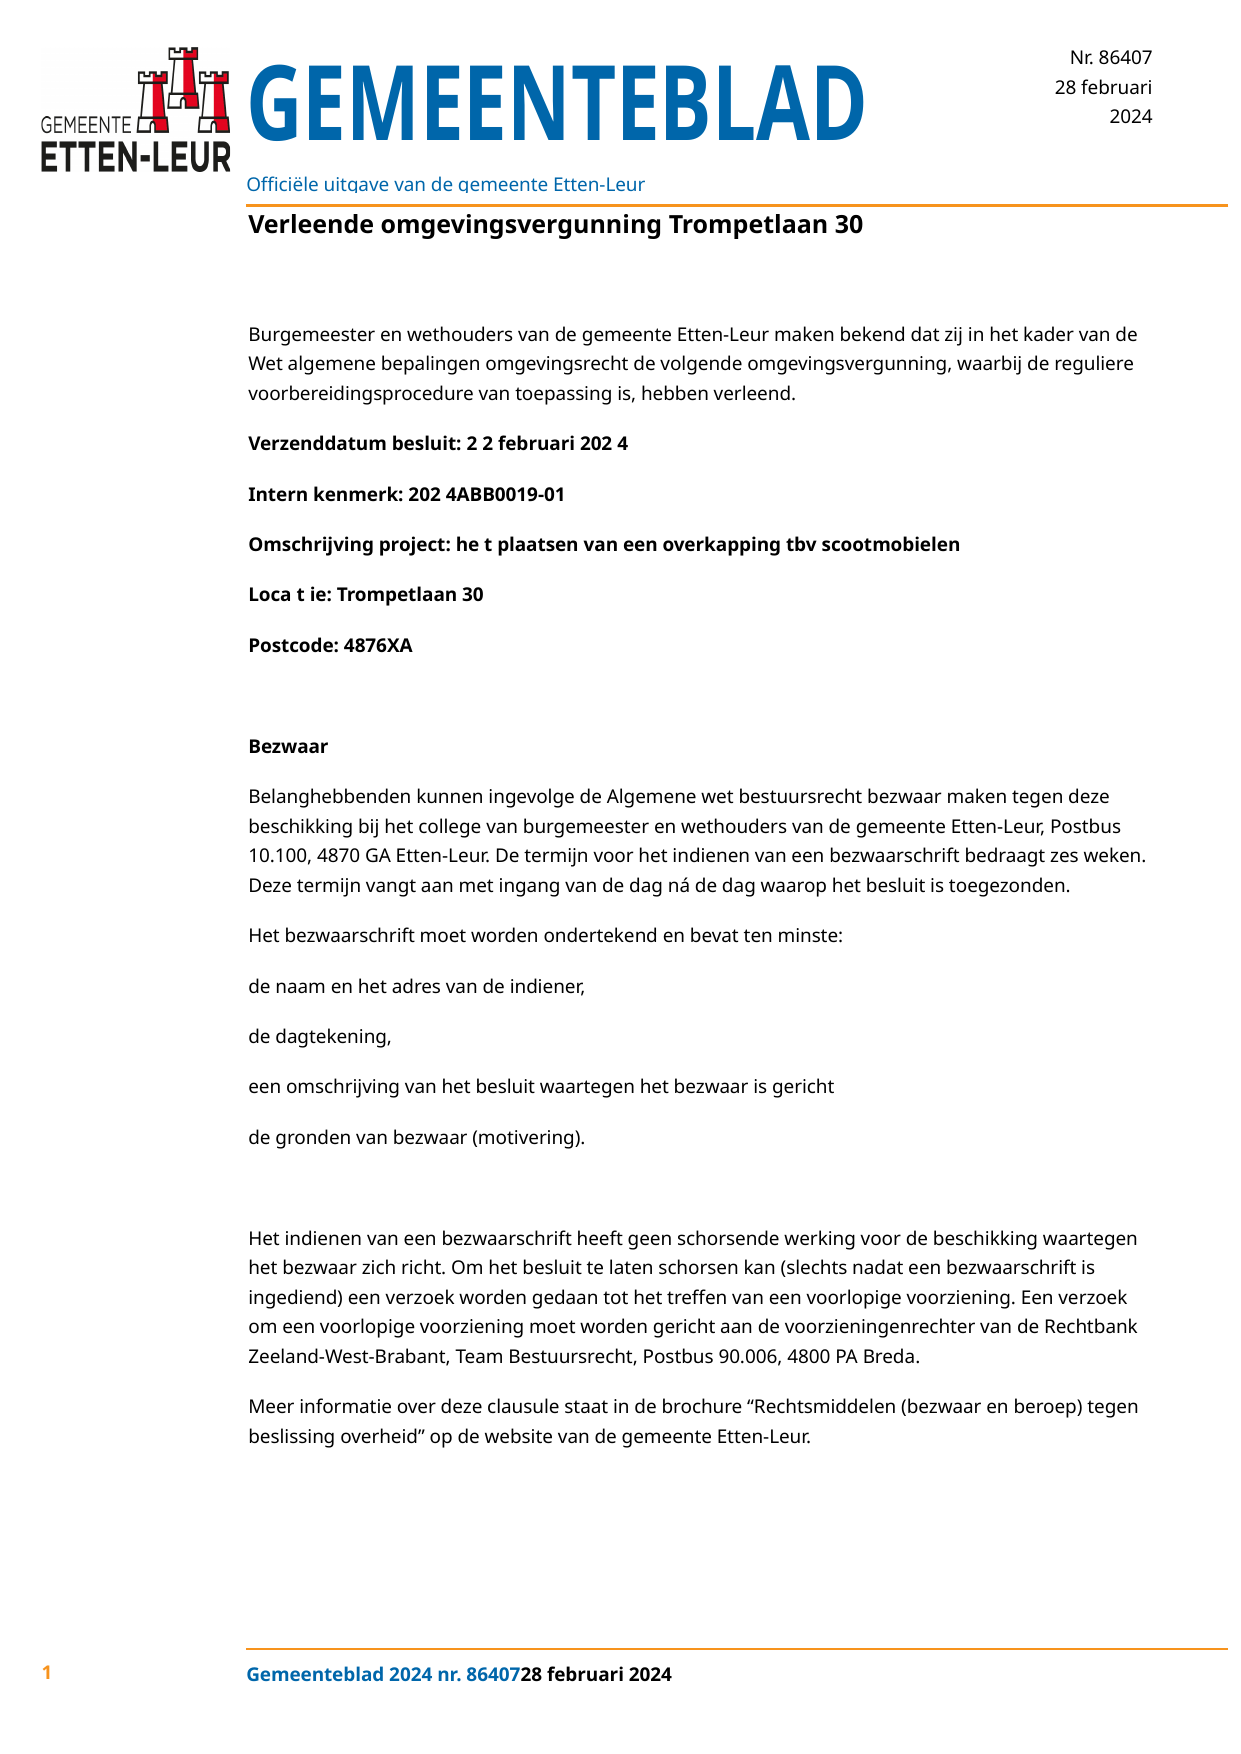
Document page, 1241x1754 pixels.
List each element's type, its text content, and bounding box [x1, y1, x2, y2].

text Postcode: 4876XA [248, 632, 1152, 658]
text Het bezwaarschrift moet worden ondertekend en bevat ten minste: [248, 922, 1152, 948]
text Meer informatie over deze clausule staat in de brochure “Rechtsmiddelen (bezwaar en beroep) tegen beslissing overheid” op de website van de gemeente Etten-Leur. [248, 1394, 1152, 1449]
picture [41, 47, 231, 172]
text Bezwaar [248, 733, 1152, 758]
text Omschrijving project: he t plaatsen van een overkapping tbv scootmobielen [248, 531, 1152, 557]
text de gronden van bezwaar (motivering). [248, 1124, 1152, 1150]
text Belanghebbenden kunnen ingevolge de Algemene wet bestuursrecht bezwaar maken tegen deze beschikking bij het college van burgemeester en wethouders van de gemeente Etten-Leur, Postbus 10.100, 4870 GA Etten-Leur. De termijn voor het indienen van een bezwaarschrift bedraagt zes weken. Deze termijn vangt aan met ingang van de dag ná de dag waarop het besluit is toegezonden. [248, 783, 1152, 898]
text Loca t ie: Trompetlaan 30 [248, 582, 1152, 607]
text een omschrijving van het besluit waartegen het bezwaar is gericht [248, 1074, 1152, 1099]
text Verleende omgevingsvergunning Trompetlaan 30 [248, 207, 1152, 241]
text Het indienen van een bezwaarschrift heeft geen schorsende werking voor de beschikking waartegen het bezwaar zich richt. Om het besluit te laten schorsen kan (slechts nadat een bezwaarschrift is ingediend) een verzoek worden gedaan tot het treffen van een voorlopige voorziening. Een verzoek om een voorlopige voorziening moet worden gericht aan de voorzieningenrechter van de Rechtbank Zeeland-West-Brabant, Team Bestuursrecht, Postbus 90.006, 4800 PA Breda. [248, 1225, 1152, 1369]
text de dagtekening, [248, 1023, 1152, 1049]
text Burgemeester en wethouders van de gemeente Etten-Leur maken bekend dat zij in het kader van de Wet algemene bepalingen omgevingsrecht de volgende omgevingsvergunning, waarbij de reguliere voorbereidingsprocedure van toepassing is, hebben verleend. [248, 321, 1152, 406]
text Verzenddatum besluit: 2 2 februari 202 4 [248, 430, 1152, 456]
text Intern kenmerk: 202 4ABB0019-01 [248, 481, 1152, 506]
text de naam en het adres van de indiener, [248, 973, 1152, 998]
